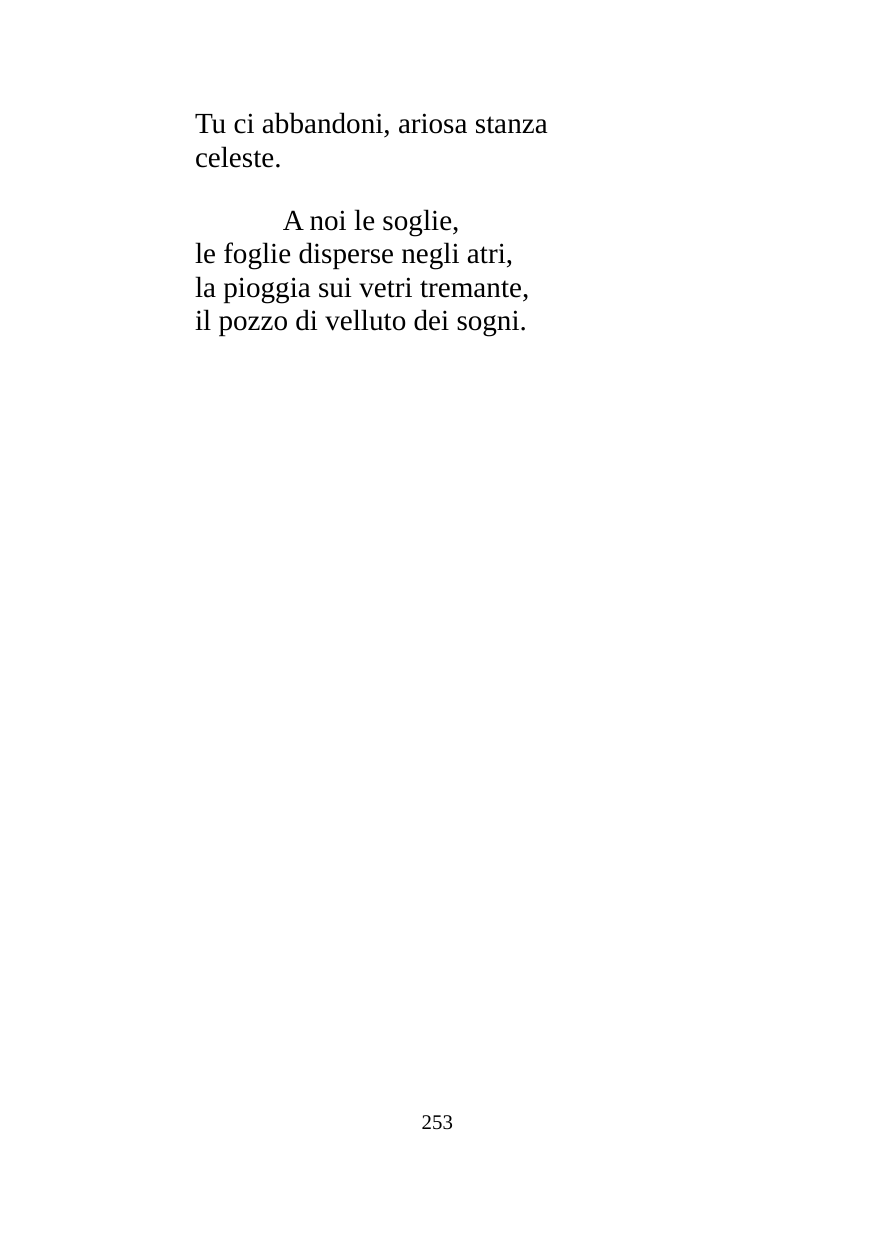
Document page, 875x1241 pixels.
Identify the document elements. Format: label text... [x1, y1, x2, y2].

text A noi le soglie, [283, 203, 768, 236]
text le foglie disperse negli atri, la pioggia sui vetri tremante, il pozzo di velluto dei sogni. [195, 236, 768, 337]
text Tu ci abbandoni, ariosa stanza celeste. [195, 106, 768, 173]
